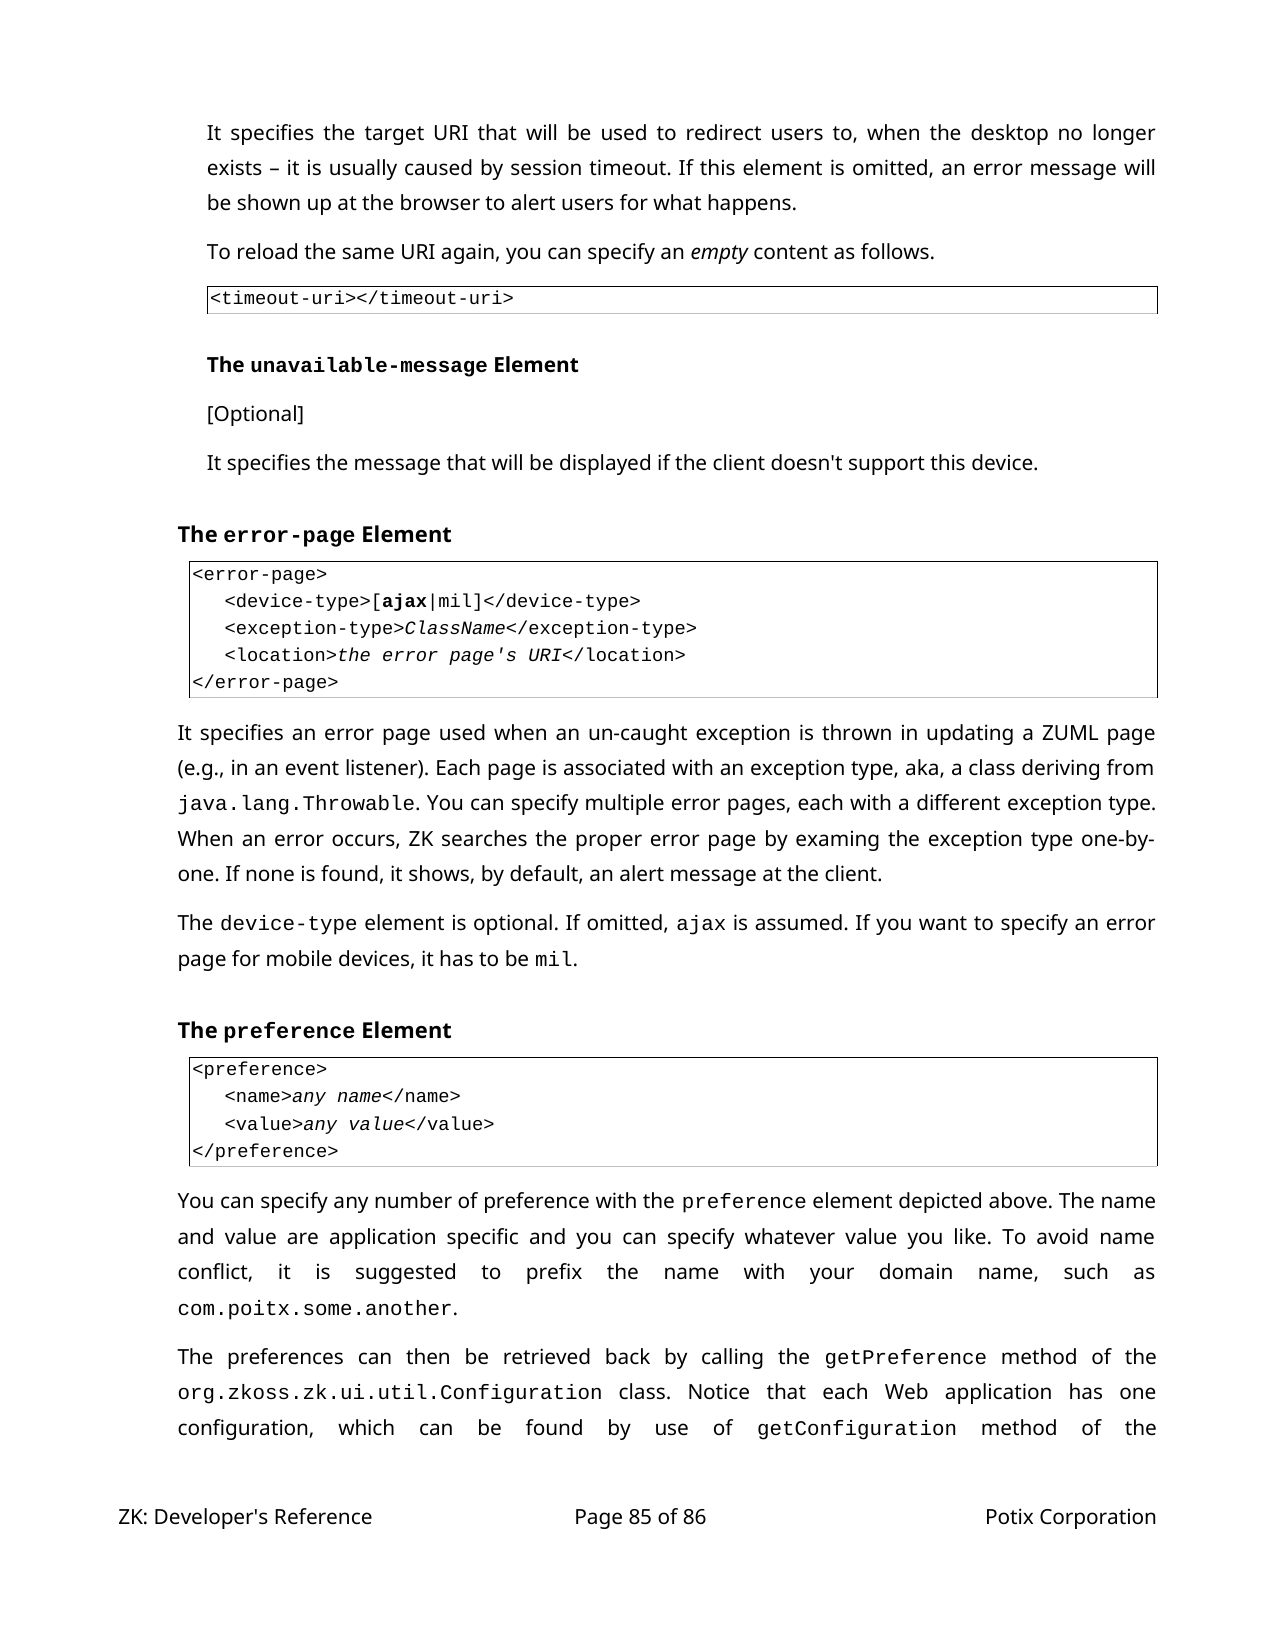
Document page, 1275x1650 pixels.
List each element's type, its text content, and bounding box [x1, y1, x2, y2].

text It specifies the target URI that will be used to redirect users to, when the desktop no longer exists – it is usually caused by session timeout. If this element is omitted, an error message will be shown up at the browser to alert users for what happens. [207, 118, 1157, 217]
text <name>any name</name> [190, 1084, 1157, 1109]
text <location>the error page's URI</location> [190, 643, 1157, 667]
text The device-type element is optional. If omitted, ajax is assumed. If you want to specify an error page for mobile devices, it has to be mil. [177, 908, 1157, 972]
text [Optional] [207, 399, 1157, 428]
text To reload the same URI again, you can specify an empty content as follows. [207, 237, 1157, 266]
text The preferences can then be retrieved back by calling the getPreference method of the org.zkoss.zk.ui.util.Configuration class. Notice that each Web application has one configuration, which can be found by use of getConfiguration method of the [177, 1342, 1157, 1441]
text </error-page> [190, 670, 1157, 697]
text <exception-type>ClassName</exception-type> [190, 616, 1157, 640]
subtitle The unavailable-message Element [207, 350, 1157, 379]
text </preference> [190, 1139, 1157, 1166]
text <error-page> [190, 562, 1157, 586]
text It specifies an error page used when an un-caught exception is thrown in updating a ZUML page (e.g., in an event listener). Each page is associated with an exception type, aka, a class deriving from java.lang.Throwable. You can specify multiple error pages, each with a different exception type. When an error occurs, ZK searches the proper error page by examing the exception type one-by-one. If none is found, it shows, by default, an alert message at the client. [177, 718, 1157, 887]
subtitle The preference Element [177, 1015, 1157, 1045]
text <preference> [190, 1058, 1157, 1081]
text <timeout-uri></timeout-uri> [208, 287, 1157, 313]
text It specifies the message that will be displayed if the client doesn't support this device. [207, 448, 1157, 476]
text You can specify any number of preference with the preference element depicted above. The name and value are application specific and you can specify whatever value you like. To avoid name conflict, it is suggested to prefix the name with your domain name, such as com.poitx.some.another. [177, 1187, 1157, 1321]
text <value>any value</value> [190, 1112, 1157, 1136]
subtitle The error-page Element [177, 519, 1157, 549]
text <device-type>[ajax|mil]</device-type> [190, 589, 1157, 613]
